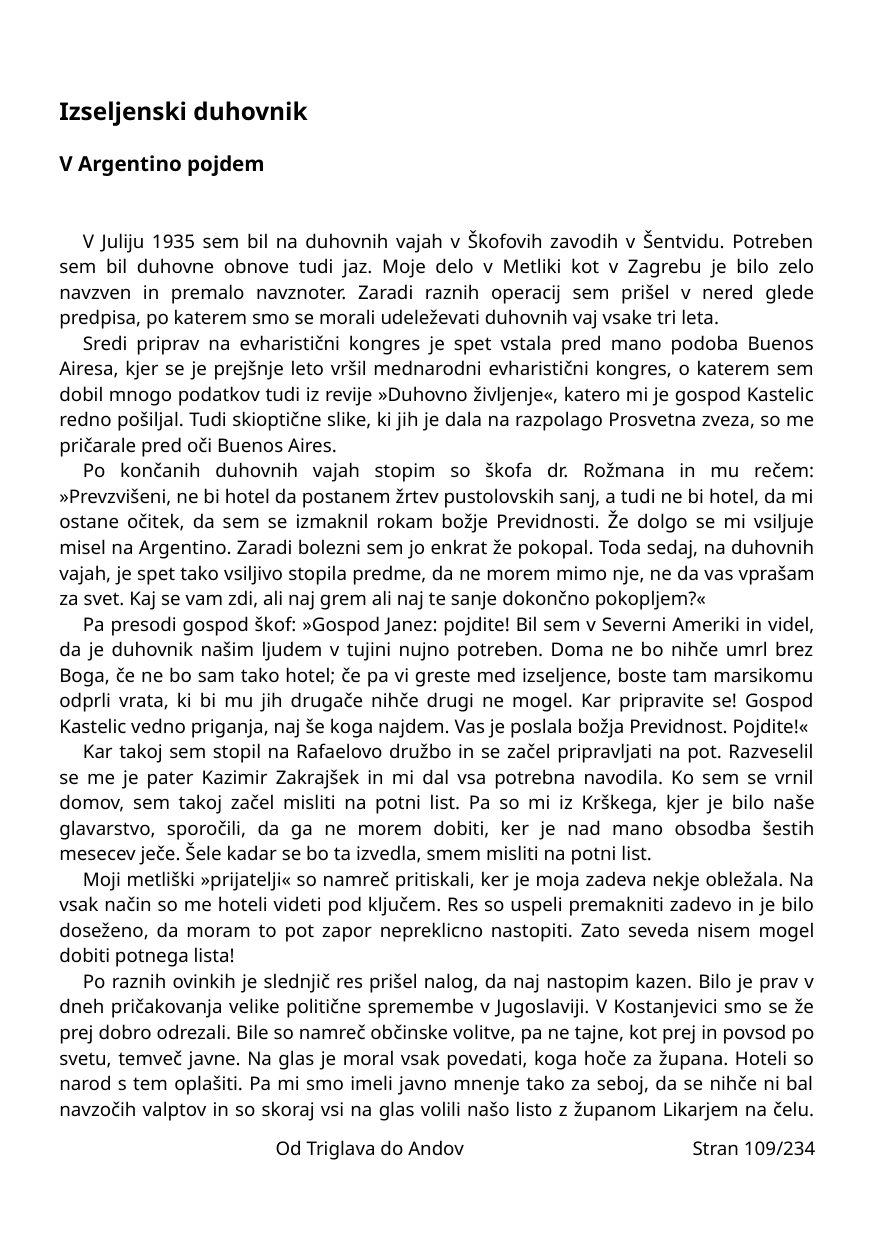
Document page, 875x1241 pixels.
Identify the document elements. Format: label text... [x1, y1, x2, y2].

text Po raznih ovinkih je slednjič res prišel nalog, da naj nastopim kazen. Bilo je prav v dneh pričakovanja velike politične spremembe v Jugoslaviji. V Kostanjevici smo se že prej dobro odrezali. Bile so namreč občinske volitve, pa ne tajne, kot prej in povsod po svetu, temveč javne. Na glas je moral vsak povedati, koga hoče za župana. Hoteli so narod s tem oplašiti. Pa mi smo imeli javno mnenje tako za seboj, da se nihče ni bal navzočih valptov in so skoraj vsi na glas volili našo listo z županom Likarjem na čelu. [59, 968, 815, 1121]
text Po končanih duhovnih vajah stopim so škofa dr. Rožmana in mu rečem: »Prevzvišeni, ne bi hotel da postanem žrtev pustolovskih sanj, a tudi ne bi hotel, da mi ostane očitek, da sem se izmaknil rokam božje Previdnosti. Že dolgo se mi vsiljuje misel na Argentino. Zaradi bolezni sem jo enkrat že pokopal. Toda sedaj, na duhovnih vajah, je spet tako vsiljivo stopila predme, da ne morem mimo nje, ne da vas vprašam za svet. Kaj se vam zdi, ali naj grem ali naj te sanje dokončno pokopljem?« [59, 458, 815, 611]
text Sredi priprav na evharistični kongres je spet vstala pred mano podoba Buenos Airesa, kjer se je prejšnje leto vršil mednarodni evharistični kongres, o katerem sem dobil mnogo podatkov tudi iz revije »Duhovno življenje«, katero mi je gospod Kastelic redno pošiljal. Tudi skioptične slike, ki jih je dala na razpolago Prosvetna zveza, so me pričarale pred oči Buenos Aires. [59, 330, 815, 458]
text V Juliju 1935 sem bil na duhovnih vajah v Škofovih zavodih v Šentvidu. Potreben sem bil duhovne obnove tudi jaz. Moje delo v Metliki kot v Zagrebu je bilo zelo navzven in premalo navznoter. Zaradi raznih operacij sem prišel v nered glede predpisa, po katerem smo se morali udeleževati duhovnih vaj vsake tri leta. [59, 228, 815, 330]
subtitle V Argentino pojdem [59, 128, 815, 178]
subtitle Izseljenski duhovnik [59, 75, 815, 128]
text Pa presodi gospod škof: »Gospod Janez: pojdite! Bil sem v Severni Ameriki in videl, da je duhovnik našim ljudem v tujini nujno potreben. Doma ne bo nihče umrl brez Boga, če ne bo sam tako hotel; če pa vi greste med izseljence, boste tam marsikomu odprli vrata, ki bi mu jih drugače nihče drugi ne mogel. Kar pripravite se! Gospod Kastelic vedno priganja, naj še koga najdem. Vas je poslala božja Previdnost. Pojdite!« [59, 611, 815, 738]
text Kar takoj sem stopil na Rafaelovo družbo in se začel pripravljati na pot. Razveselil se me je pater Kazimir Zakrajšek in mi dal vsa potrebna navodila. Ko sem se vrnil domov, sem takoj začel misliti na potni list. Pa so mi iz Krškega, kjer je bilo naše glavarstvo, sporočili, da ga ne morem dobiti, ker je nad mano obsodba šestih mesecev ječe. Šele kadar se bo ta izvedla, smem misliti na potni list. [59, 738, 815, 866]
text Moji metliški »prijatelji« so namreč pritiskali, ker je moja zadeva nekje obležala. Na vsak način so me hoteli videti pod ključem. Res so uspeli premakniti zadevo in je bilo doseženo, da moram to pot zapor nepreklicno nastopiti. Zato seveda nisem mogel dobiti potnega lista! [59, 866, 815, 968]
